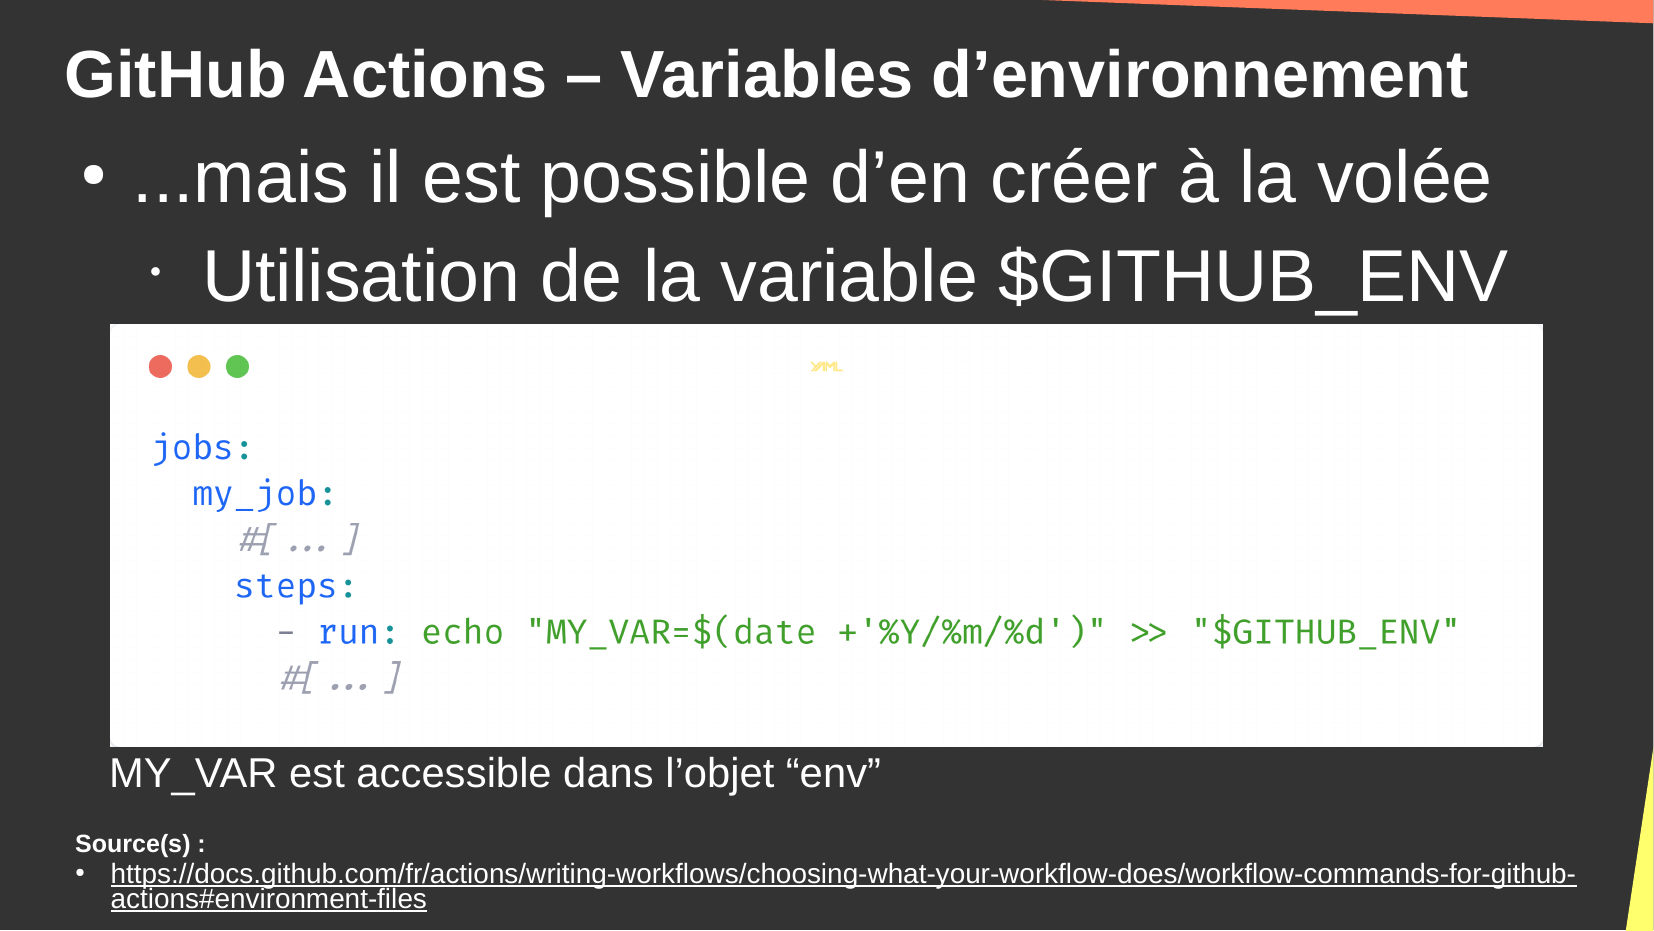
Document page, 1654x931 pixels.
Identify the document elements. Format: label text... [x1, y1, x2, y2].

text_box Source(s) : https://docs.github.com/fr/actions/writing-workflows/choosing-what-your-workflow-does/workflow-commands-for-github-actions#environment-files [60, 822, 1607, 897]
text_box MY_VAR est accessible dans l’objet “env” [94, 742, 1229, 815]
list ...mais il est possible d’en créer à la volée Utilisation de la variable $GITHUB_ENV [63, 135, 1542, 319]
text_box [1625, 743, 1654, 931]
text_box [1042, 0, 1654, 24]
title GitHub Actions – Variables d’environnement [64, 37, 1471, 113]
picture [110, 324, 1543, 748]
